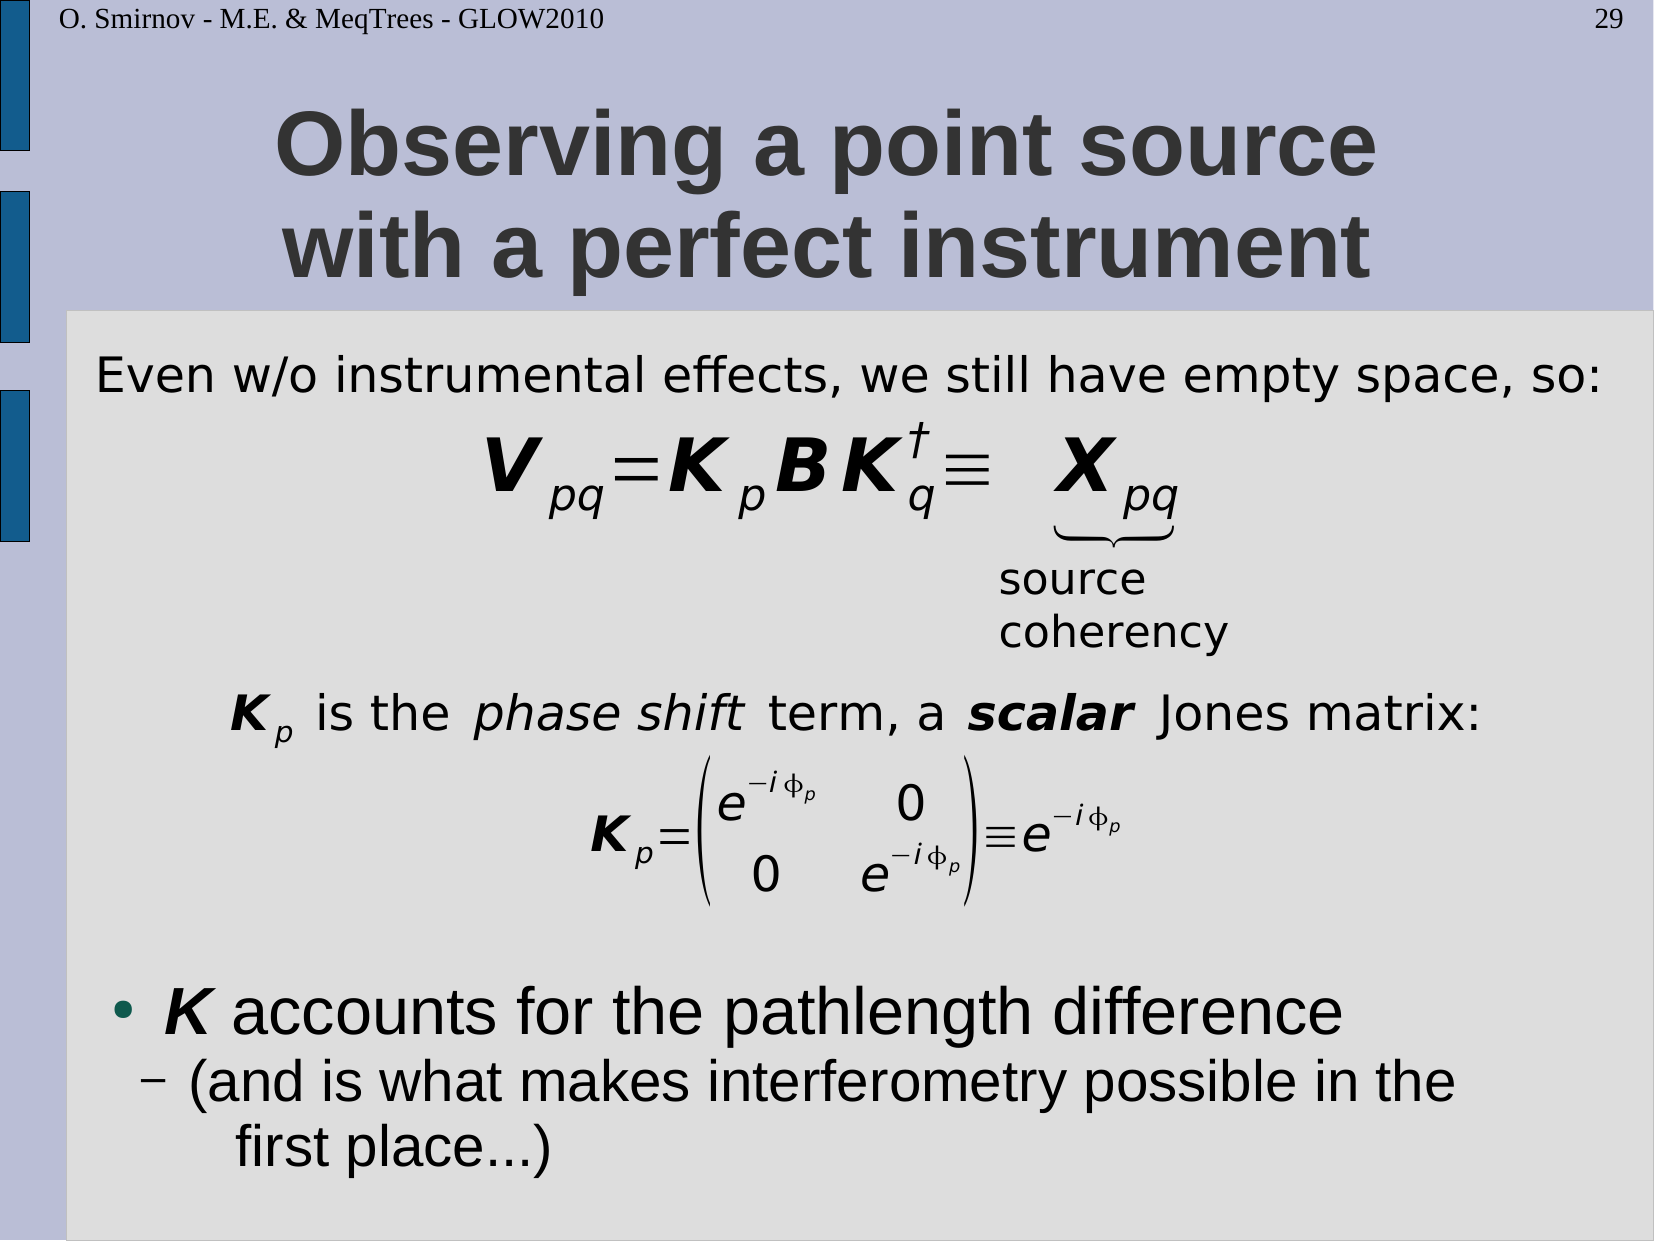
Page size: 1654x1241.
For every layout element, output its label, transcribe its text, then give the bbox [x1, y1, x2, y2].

chart [88, 324, 1623, 1000]
list K accounts for the pathlength difference (and is what makes interferometry possible in the first place...) [93, 974, 1565, 1241]
title Observing a point source with a perfect instrument [121, 91, 1534, 299]
